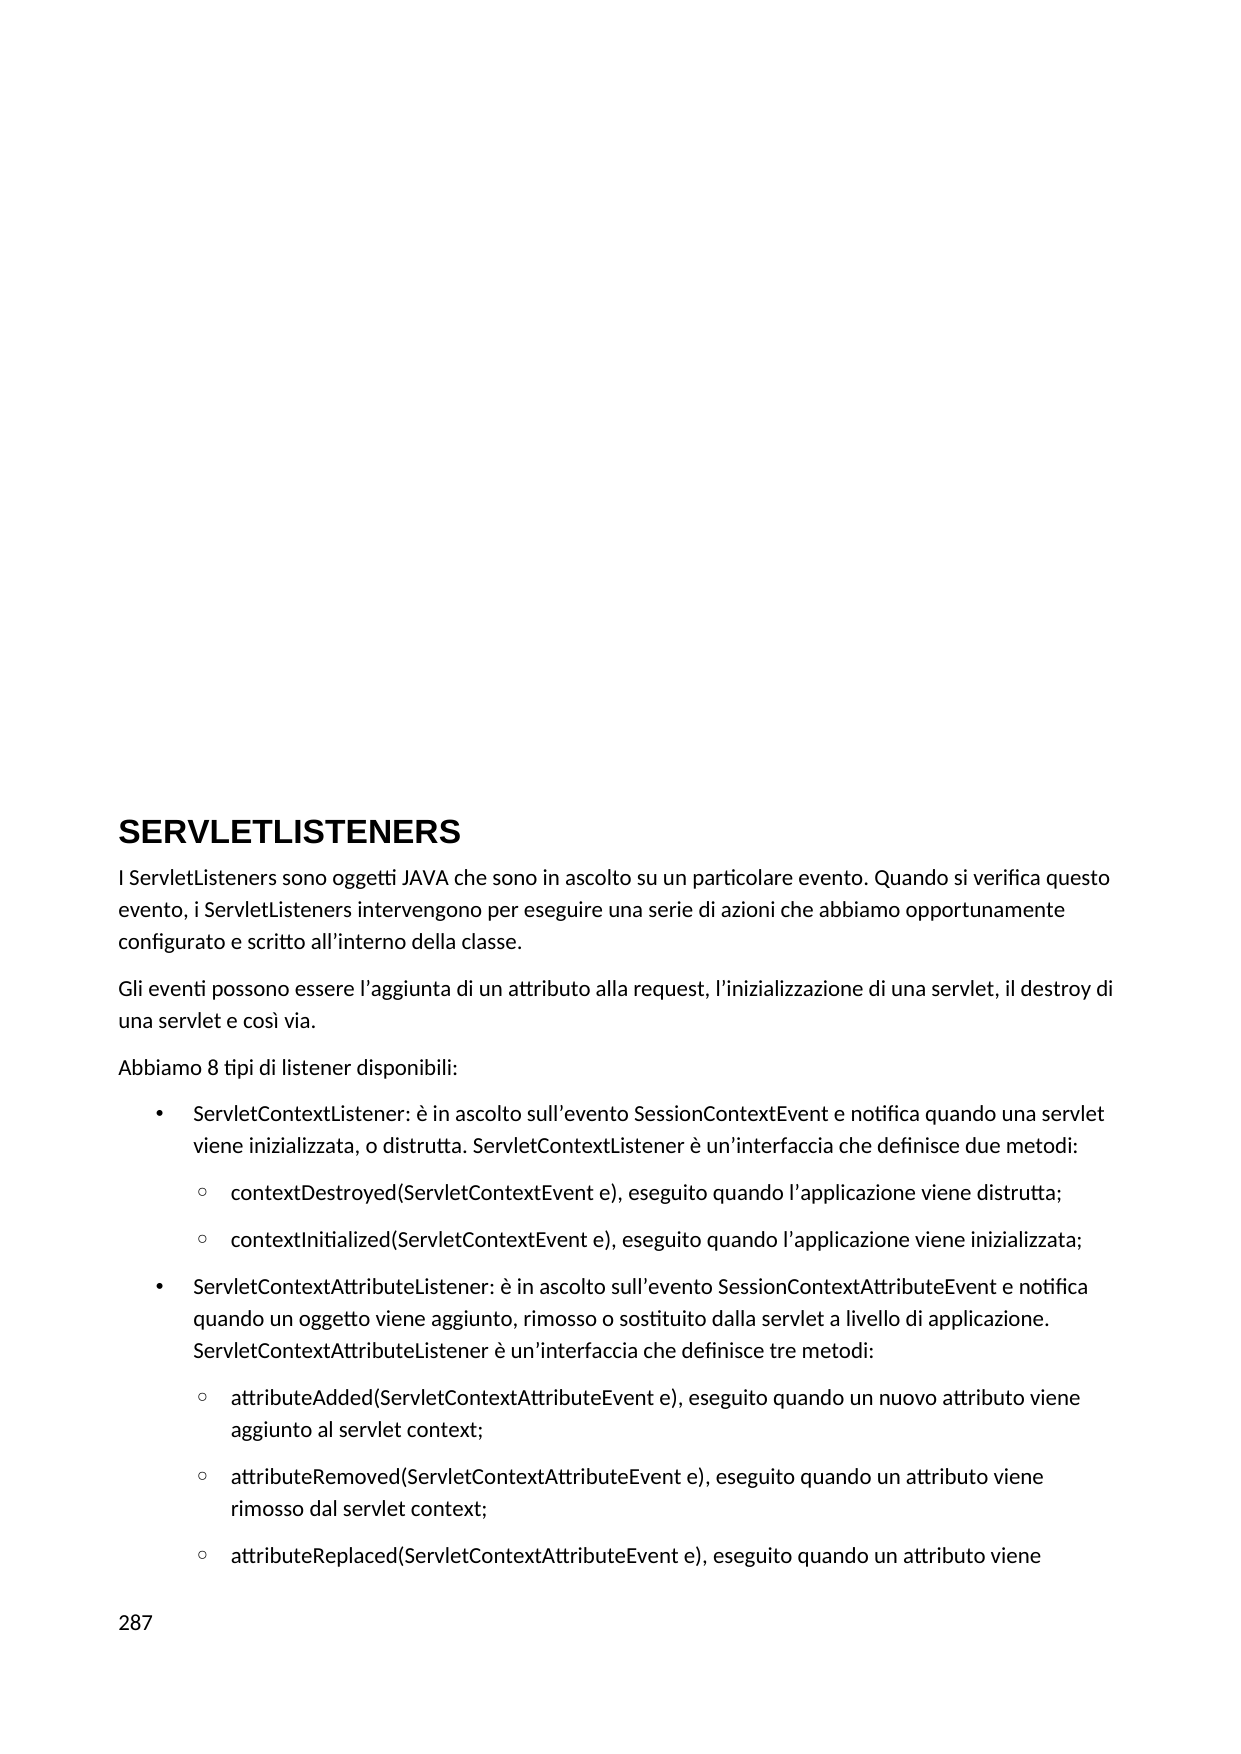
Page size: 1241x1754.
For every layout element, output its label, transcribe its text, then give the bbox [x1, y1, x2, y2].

text I ServletListeners sono oggetti JAVA che sono in ascolto su un particolare evento. Quando si verifica questo evento, i ServletListeners intervengono per eseguire una serie di azioni che abbiamo opportunamente configurato e scritto all’interno della classe. [118, 863, 1122, 955]
text Abbiamo 8 tipi di listener disponibili: [118, 1053, 1122, 1081]
list attributeAdded(ServletContextAttributeEvent e), eseguito quando un nuovo attributo viene aggiunto al servlet context; [193, 1383, 1122, 1443]
list contextInitialized(ServletContextEvent e), eseguito quando l’applicazione viene inizializzata; [193, 1225, 1122, 1253]
text Gli eventi possono essere l’aggiunta di un attributo alla request, l’inizializzazione di una servlet, il destroy di una servlet e così via. [118, 974, 1122, 1034]
list attributeReplaced(ServletContextAttributeEvent e), eseguito quando un attributo viene [193, 1541, 1122, 1569]
list ServletContextListener: è in ascolto sull’evento SessionContextEvent e notifica quando una servlet viene inizializzata, o distrutta. ServletContextListener è un’interfaccia che definisce due metodi: [156, 1099, 1122, 1160]
list contextDestroyed(ServletContextEvent e), eseguito quando l’applicazione viene distrutta; [193, 1178, 1122, 1206]
list attributeRemoved(ServletContextAttributeEvent e), eseguito quando un attributo viene rimosso dal servlet context; [193, 1462, 1122, 1522]
list ServletContextAttributeListener: è in ascolto sull’evento SessionContextAttributeEvent e notifica quando un oggetto viene aggiunto, rimosso o sostituito dalla servlet a livello di applicazione. ServletContextAttributeListener è un’interfaccia che definisce tre metodi: [156, 1272, 1122, 1364]
subtitle SERVLETLISTENERS [118, 811, 1122, 850]
